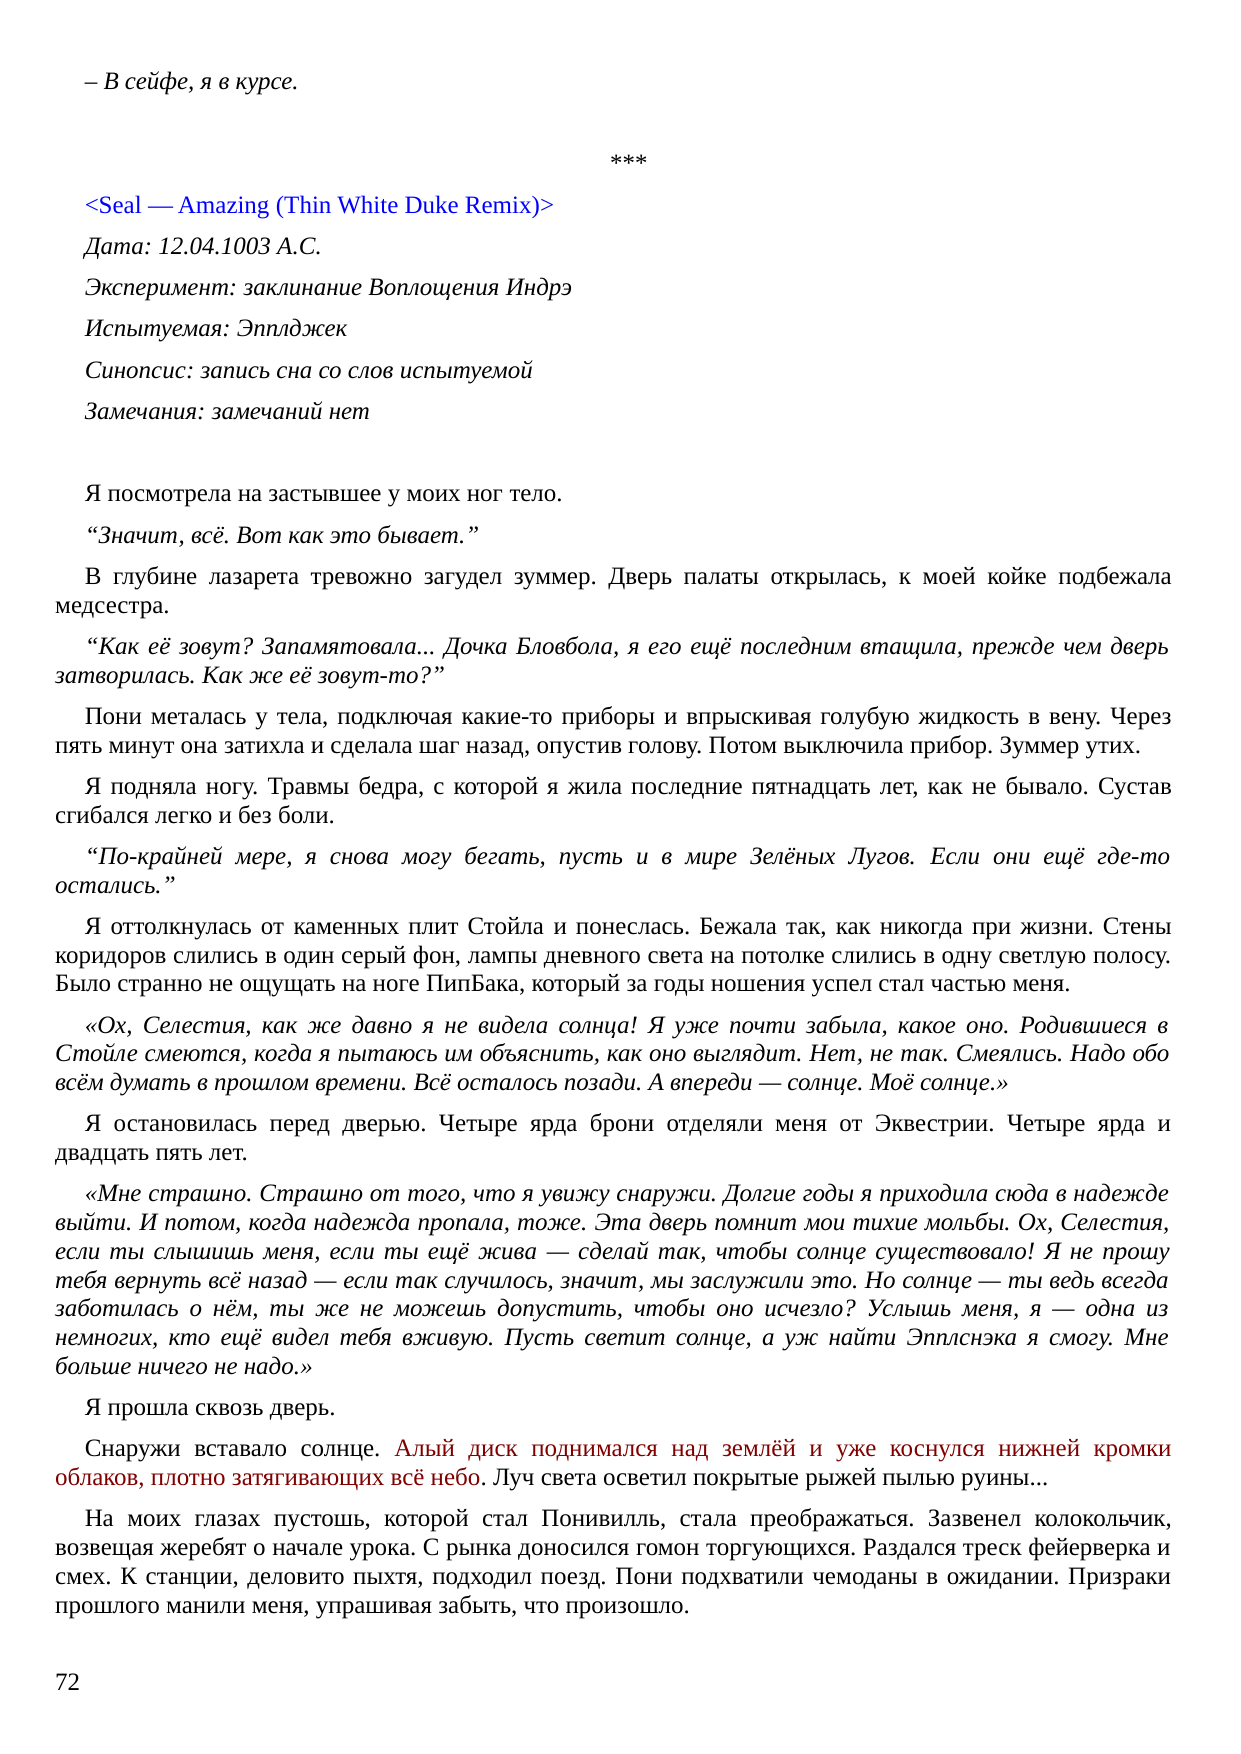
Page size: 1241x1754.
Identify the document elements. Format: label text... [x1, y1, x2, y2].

text Замечания: замечаний нет [55, 396, 1173, 425]
text <Seal — Amazing (Thin White Duke Remix)> [55, 190, 1173, 218]
text Я прошла сквозь дверь. [55, 1392, 1173, 1421]
text На моих глазах пустошь, которой стал Понивилль, стала преображаться. Зазвенел колокольчик, возвещая жеребят о начале урока. С рынка доносился гомон торгующихся. Раздался треск фейерверка и смех. К станции, деловито пыхтя, подходил поезд. Пони подхватили чемоданы в ожидании. Призраки прошлого манили меня, упрашивая забыть, что произошло. [55, 1503, 1173, 1618]
text Испытуемая: Эпплджек [55, 313, 1173, 342]
text *** [55, 148, 1173, 177]
text Я остановилась перед дверью. Четыре ярда брони отделяли меня от Эквестрии. Четыре ярда и двадцать пять лет. [55, 1108, 1173, 1166]
text “Как её зовут? Запамятовала... Дочка Бловбола, я его ещё последним втащила, прежде чем дверь затворилась. Как же её зовут-то?” [55, 631, 1173, 688]
text «Мне страшно. Страшно от того, что я увижу снаружи. Долгие годы я приходила сюда в надежде выйти. И потом, когда надежда пропала, тоже. Эта дверь помнит мои тихие мольбы. Ох, Селестия, если ты слышишь меня, если ты ещё жива — сделай так, чтобы солнце существовало! Я не прошу тебя вернуть всё назад — если так случилось, значит, мы заслужили это. Но солнце — ты ведь всегда заботилась о нём, ты же не можешь допустить, чтобы оно исчезло? Услышь меня, я — одна из немногих, кто ещё видел тебя вживую. Пусть светит солнце, а уж найти Эпплснэка я смогу. Мне больше ничего не надо.» [55, 1178, 1173, 1380]
text Я подняла ногу. Травмы бедра, с которой я жила последние пятнадцать лет, как не бывало. Сустав сгибался легко и без боли. [55, 771, 1173, 828]
text Снаружи вставало солнце. Алый диск поднимался над землёй и уже коснулся нижней кромки облаков, плотно затягивающих всё небо. Луч света осветил покрытые рыжей пылью руины... [55, 1433, 1173, 1491]
text Я посмотрела на застывшее у моих ног тело. [55, 478, 1173, 507]
text «Ох, Селестия, как же давно я не видела солнца! Я уже почти забыла, какое оно. Родившиеся в Стойле смеются, когда я пытаюсь им объяснить, как оно выглядит. Нет, не так. Смеялись. Надо обо всём думать в прошлом времени. Всё осталось позади. А впереди — солнце. Моё солнце.» [55, 1010, 1173, 1096]
text Синопсис: запись сна со слов испытуемой [55, 355, 1173, 383]
text Дата: 12.04.1003 А.С. [55, 231, 1173, 260]
text В глубине лазарета тревожно загудел зуммер. Дверь палаты открылась, к моей койке подбежала медсестра. [55, 561, 1173, 618]
text “Значит, всё. Вот как это бывает.” [55, 520, 1173, 548]
text Эксперимент: заклинание Воплощения Индрэ [55, 272, 1173, 301]
text Я оттолкнулась от каменных плит Стойла и понеслась. Бежала так, как никогда при жизни. Стены коридоров слились в один серый фон, лампы дневного света на потолке слились в одну светлую полосу. Было странно не ощущать на ноге ПипБака, который за годы ношения успел стал частью меня. [55, 911, 1173, 997]
text – В сейфе, я в курсе. [55, 66, 1173, 95]
text Пони металась у тела, подключая какие-то приборы и впрыскивая голубую жидкость в вену. Через пять минут она затихла и сделала шаг назад, опустив голову. Потом выключила прибор. Зуммер утих. [55, 701, 1173, 758]
text “По-крайней мере, я снова могу бегать, пусть и в мире Зелёных Лугов. Если они ещё где-то остались.” [55, 841, 1173, 898]
